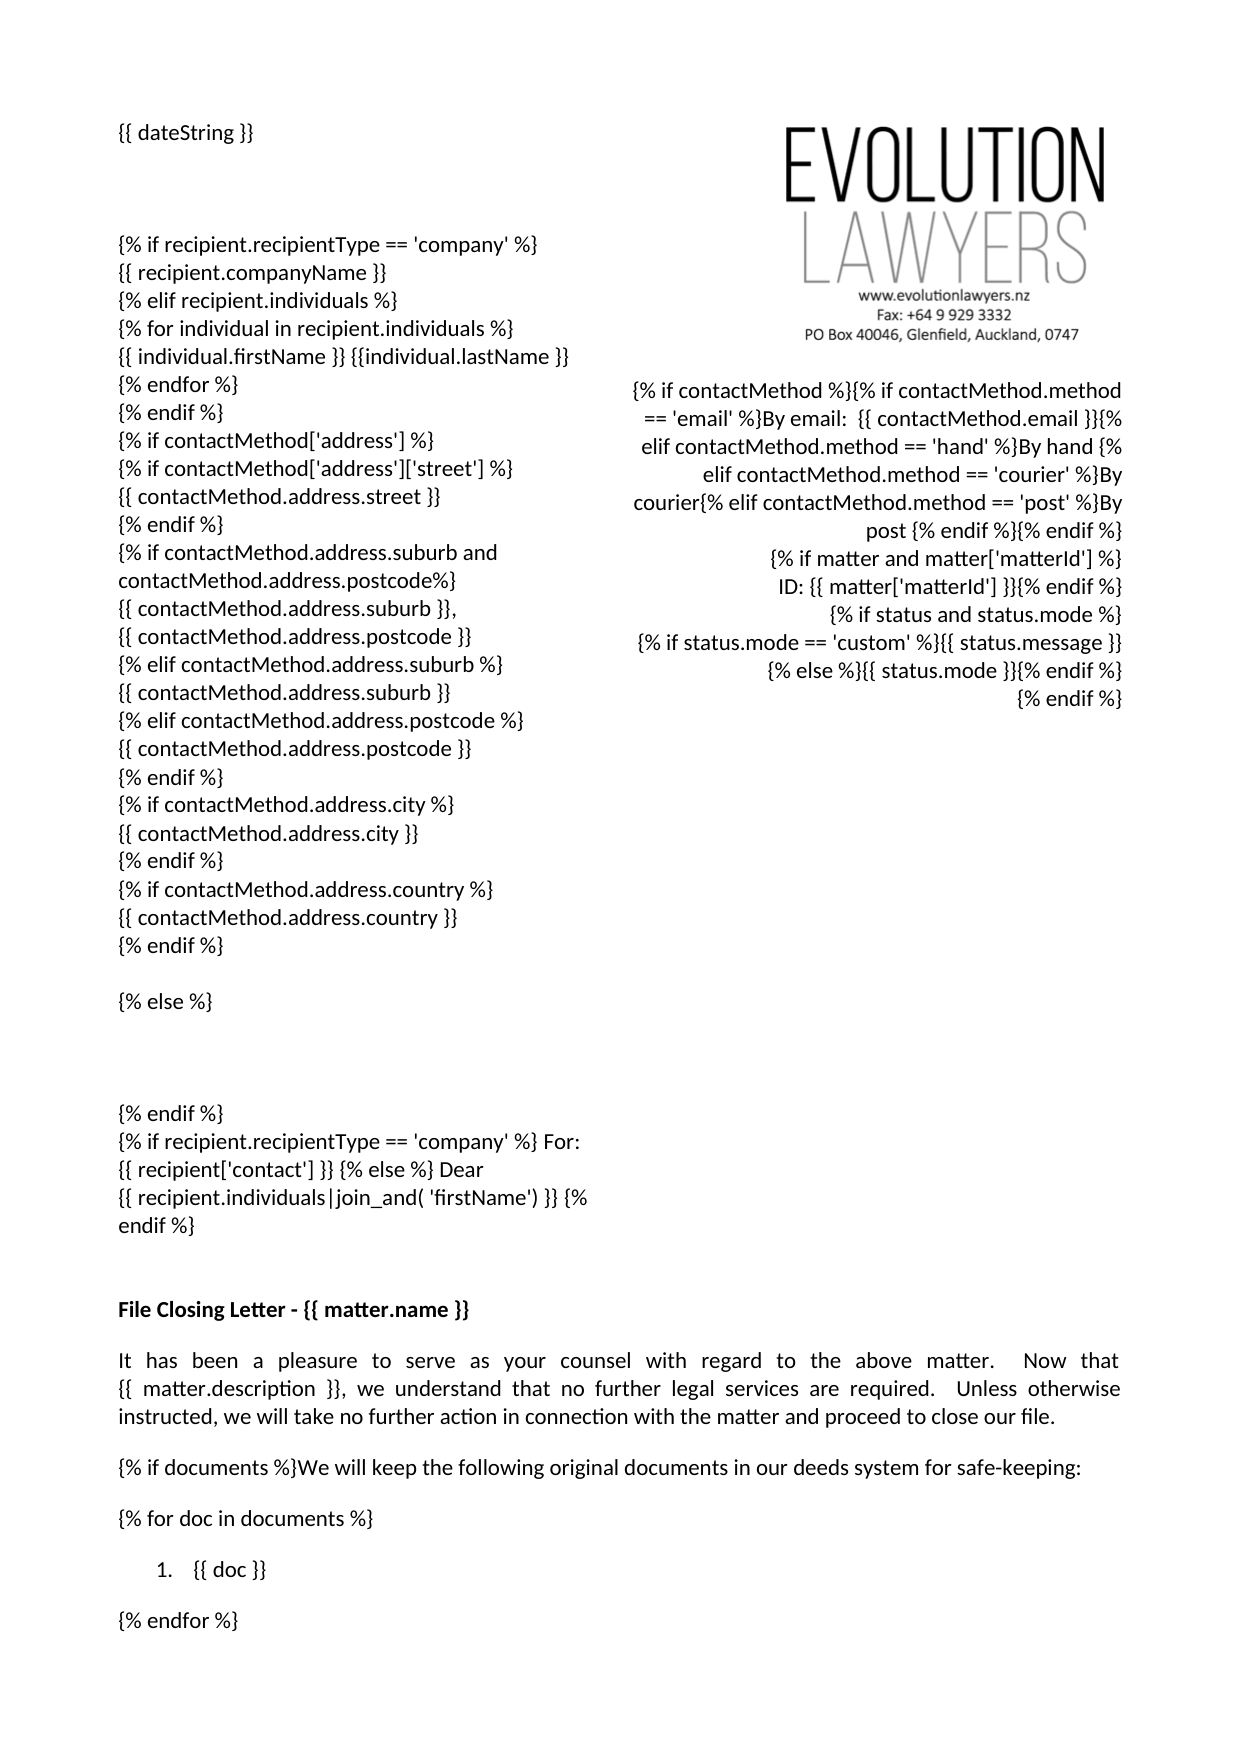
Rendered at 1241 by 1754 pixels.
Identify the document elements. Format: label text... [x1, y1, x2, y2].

table_header {{ dateString }} {% if recipient.recipientType == 'company' %} {{ recipient.companyName }} {% elif recipient.individuals %} {% for individual in recipient.individuals %} {{ individual.firstName }} {{individual.lastName }} {% endfor %} {% endif %} {% if contactMethod['address'] %} {% if contactMethod['address']['street'] %} {{ contactMethod.address.street }} {% endif %} {% if contactMethod.address.suburb and contactMethod.address.postcode%} {{ contactMethod.address.suburb }}, {{ contactMethod.address.postcode }} {% elif contactMethod.address.suburb %} {{ contactMethod.address.suburb }} {% elif contactMethod.address.postcode %} {{ contactMethod.address.postcode }} {% endif %} {% if contactMethod.address.city %} {{ contactMethod.address.city }} {% endif %} {% if contactMethod.address.country %} {{ contactMethod.address.country }} {% endif %} {% else %} {% endif %} [118, 118, 620, 1127]
table_header {% if contactMethod %}{% if contactMethod.method == 'email' %}By email: {{ contactMethod.email }}{% elif contactMethod.method == 'hand' %}By hand {% elif contactMethod.method == 'courier' %}By courier{% elif contactMethod.method == 'post' %}By post {% endif %}{% endif %} {% if matter and matter['matterId'] %} ID: {{ matter['matterId'] }}{% endif %} {% if status and status.mode %} {% if status.mode == 'custom' %}{{ status.message }}{% else %}{{ status.mode }}{% endif %} {% endif %} [620, 118, 1122, 1239]
text {% for doc in documents %} [118, 1504, 1122, 1532]
subtitle File Closing Letter - {{ matter.name }} [118, 1295, 1122, 1323]
text {% if documents %}We will keep the following original documents in our deeds system for safe-keeping: [118, 1453, 1122, 1481]
table_cell {% if recipient.recipientType == 'company' %} For: {{ recipient['contact'] }} {% else %} Dear {{ recipient.individuals|join_and( 'firstName') }} {% endif %} [118, 1127, 620, 1239]
list {{ doc }} [156, 1555, 1122, 1583]
text It has been a pleasure to serve as your counsel with regard to the above matter. Now that {{ matter.description }}, we understand that no further legal services are required. Unless otherwise instructed, we will take no further action in connection with the matter and proceed to close our file. [118, 1346, 1122, 1430]
picture [767, 118, 1123, 349]
text {% endfor %} [118, 1606, 1122, 1634]
